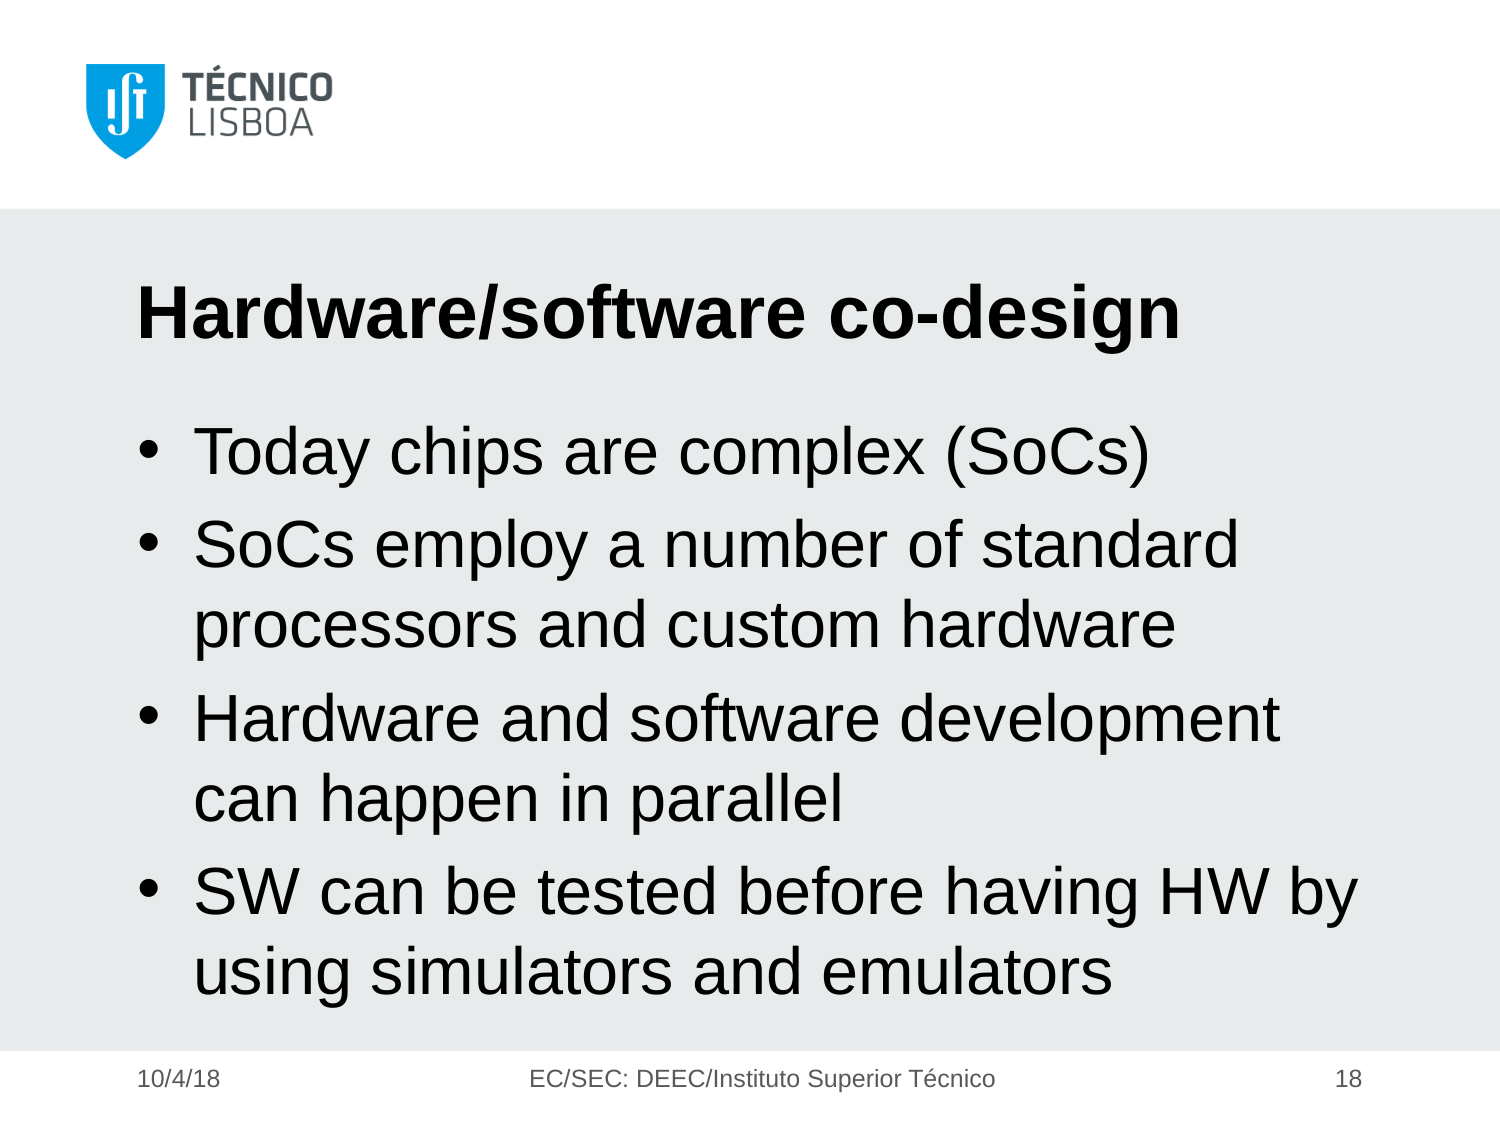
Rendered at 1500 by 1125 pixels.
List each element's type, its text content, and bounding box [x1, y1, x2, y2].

slide_number [1077, 1052, 1378, 1103]
slide_number 10/4/18 [121, 1052, 425, 1103]
footer EC/SEC: DEEC/Instituto Superior Técnico [512, 1052, 1021, 1103]
title Hardware/software co-design [121, 237, 1378, 381]
list Today chips are complex (SoCs) SoCs employ a number of standard processors and custom hardware Hardware and software development can happen in parallel SW can be tested before having HW by using simulators and emulators [121, 400, 1378, 1005]
picture [0, 0, 1500, 1125]
